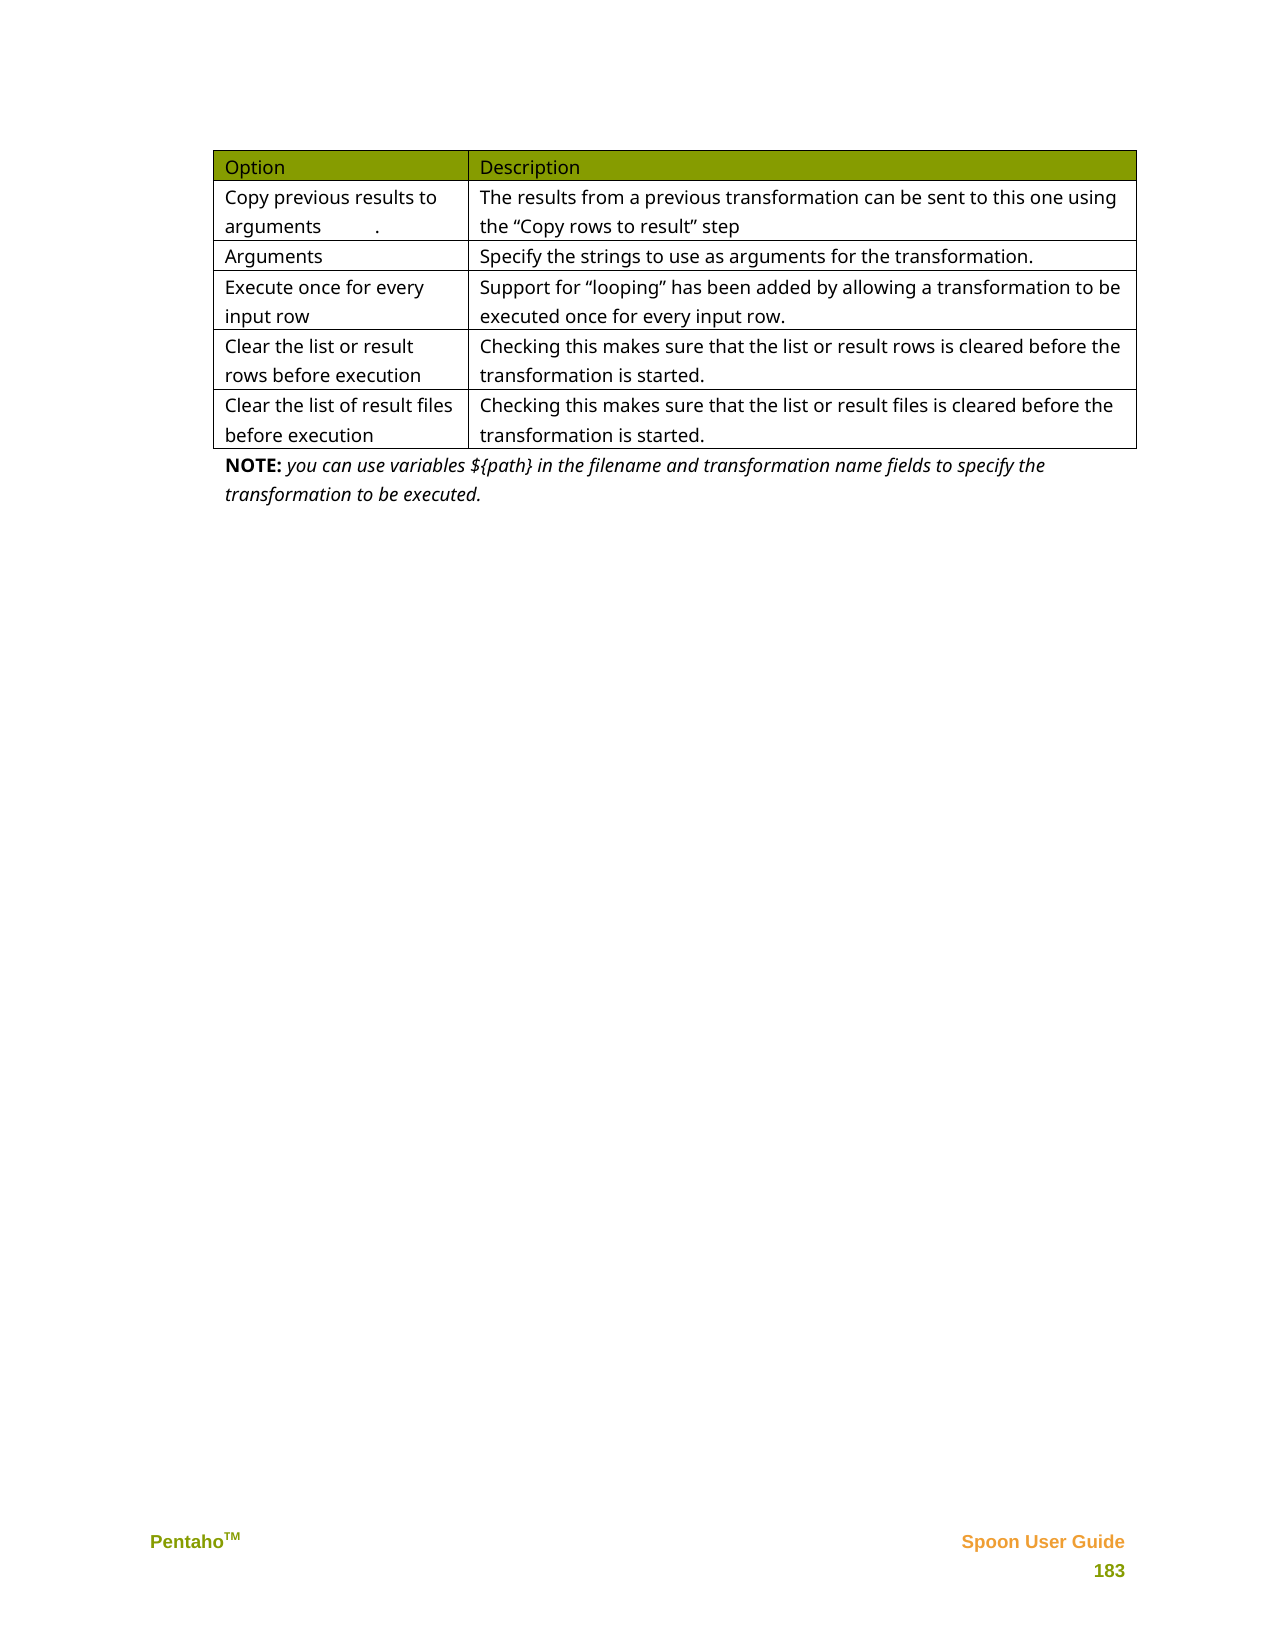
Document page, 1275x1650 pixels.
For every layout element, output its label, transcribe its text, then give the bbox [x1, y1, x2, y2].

table_cell Arguments [214, 241, 468, 270]
table_cell Checking this makes sure that the list or result rows is cleared before the transformation is started. [469, 330, 1136, 388]
table_cell Execute once for every input row [214, 271, 468, 329]
table_cell Checking this makes sure that the list or result files is cleared before the transformation is started. [469, 390, 1136, 448]
table_header Description [469, 151, 1136, 180]
text NOTE: you can use variables ${path} in the filename and transformation name fields to specify the transformation to be executed. [225, 449, 1125, 507]
table_cell Clear the list of result files before execution [214, 390, 468, 448]
table_cell Clear the list or result rows before execution [214, 330, 468, 388]
table_cell Specify the strings to use as arguments for the transformation. [469, 241, 1136, 270]
table_cell The results from a previous transformation can be sent to this one using the “Copy rows to result” step [469, 181, 1136, 239]
table_cell Copy previous results to arguments . [214, 181, 468, 239]
table_header Option [214, 151, 468, 180]
table_cell Support for “looping” has been added by allowing a transformation to be executed once for every input row. [469, 271, 1136, 329]
